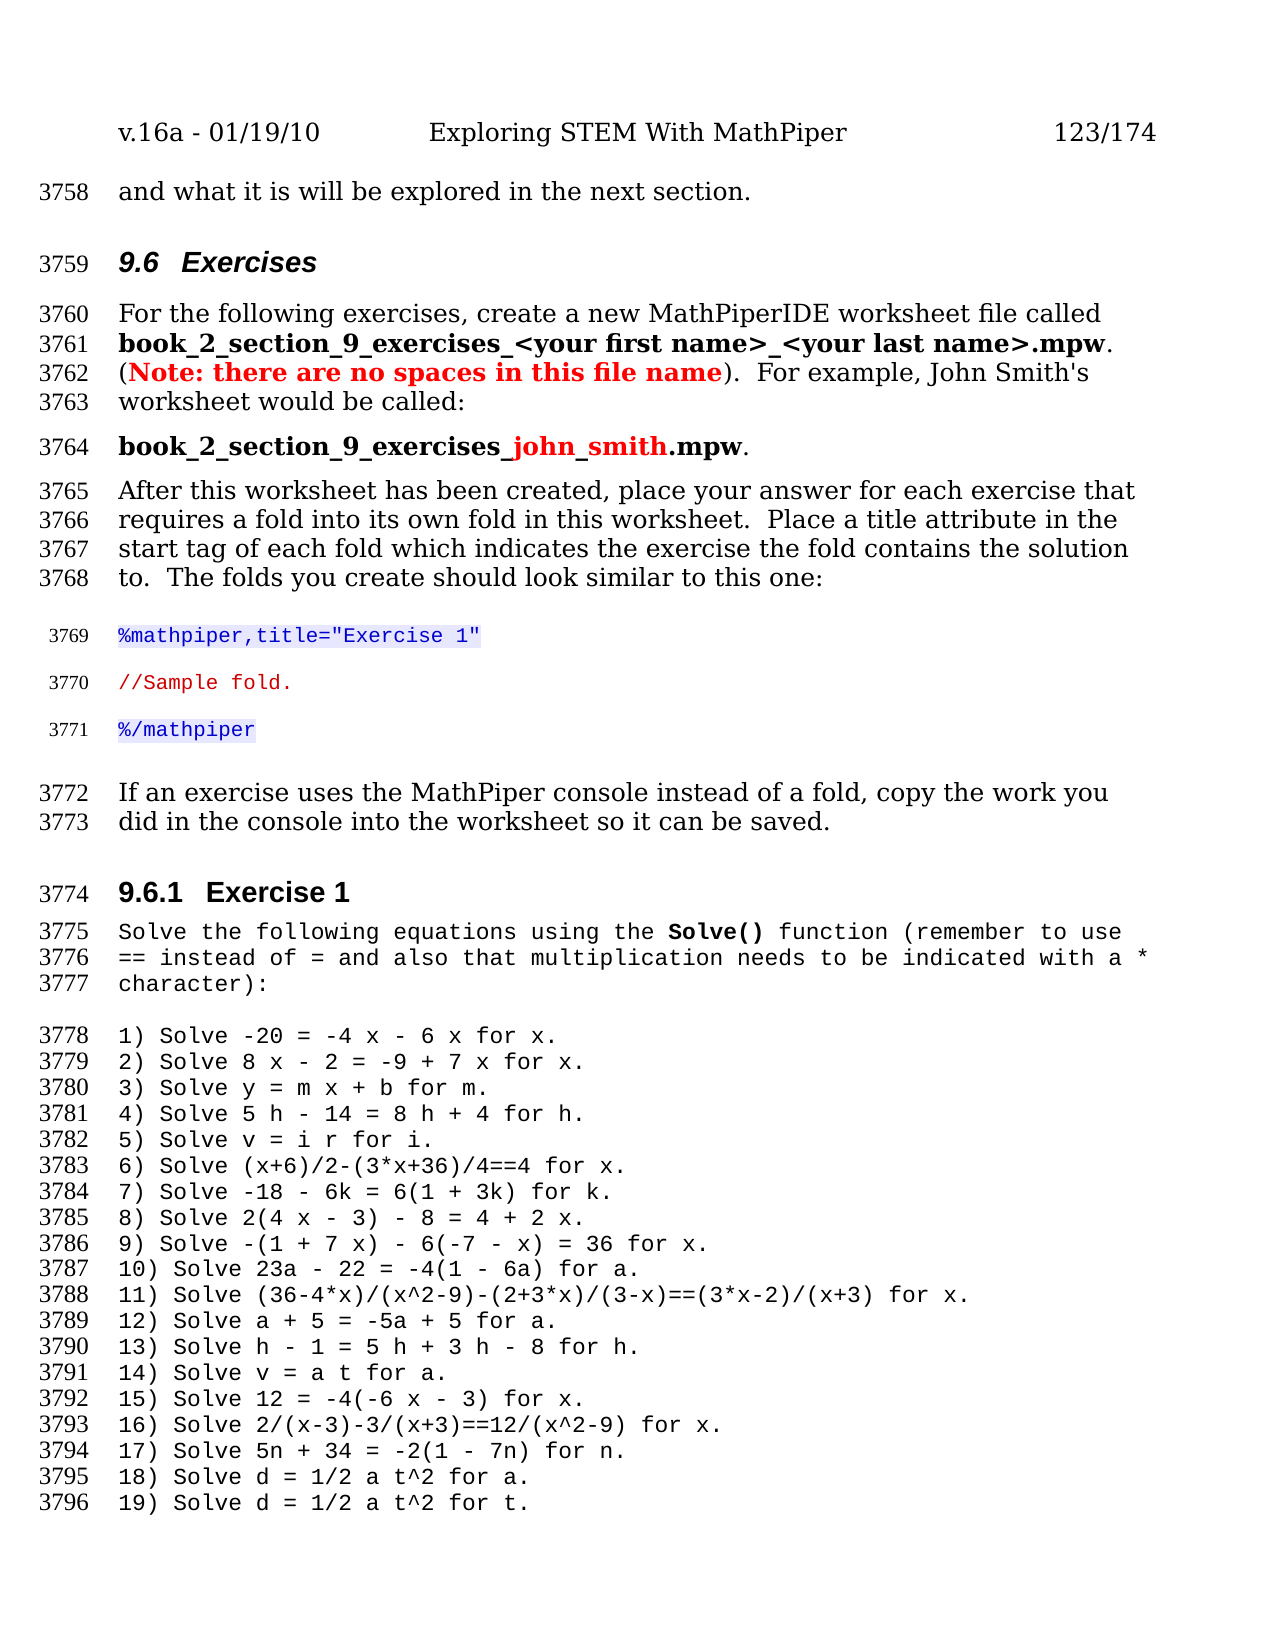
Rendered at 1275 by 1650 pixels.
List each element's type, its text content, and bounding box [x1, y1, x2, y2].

text 16) Solve 2/(x-3)-3/(x+3)==12/(x^2-9) for x. [118, 1413, 1157, 1439]
text and what it is will be explored in the next section. [118, 177, 1157, 206]
text 15) Solve 12 = -4(-6 x - 3) for x. [118, 1387, 1157, 1413]
text After this worksheet has been created, place your answer for each exercise that requires a fold into its own fold in this worksheet. Place a title attribute in the start tag of each fold which indicates the exercise the fold contains the solution to. The folds you create should look similar to this one: [118, 476, 1157, 593]
text If an exercise uses the MathPiper console instead of a fold, copy the work you did in the console into the worksheet so it can be saved. [118, 778, 1157, 836]
text 14) Solve v = a t for a. [118, 1362, 1157, 1387]
text 18) Solve d = 1/2 a t^2 for a. [118, 1465, 1157, 1491]
text 17) Solve 5n + 34 = -2(1 - 7n) for n. [118, 1439, 1157, 1465]
text 6) Solve (x+6)/2-(3*x+36)/4==4 for x. [118, 1154, 1157, 1180]
text %mathpiper,title="Exercise 1" [118, 624, 1157, 648]
text 2) Solve 8 x - 2 = -9 + 7 x for x. [118, 1050, 1157, 1076]
text %/mathpiper [118, 719, 1157, 743]
text 8) Solve 2(4 x - 3) - 8 = 4 + 2 x. [118, 1206, 1157, 1232]
subtitle Exercise 1 [118, 875, 1157, 909]
subtitle Exercises [118, 245, 1157, 278]
text 1) Solve -20 = -4 x - 6 x for x. [118, 1024, 1157, 1050]
text 11) Solve (36-4*x)/(x^2-9)-(2+3*x)/(3-x)==(3*x-2)/(x+3) for x. [118, 1284, 1157, 1310]
text 19) Solve d = 1/2 a t^2 for t. [118, 1491, 1157, 1517]
text 13) Solve h - 1 = 5 h + 3 h - 8 for h. [118, 1336, 1157, 1362]
text 7) Solve -18 - 6k = 6(1 + 3k) for k. [118, 1180, 1157, 1206]
text book_2_section_9_exercises_john_smith.mpw. [118, 432, 1157, 461]
text 3) Solve y = m x + b for m. [118, 1076, 1157, 1102]
text Solve the following equations using the Solve() function (remember to use == instead of = and also that multiplication needs to be indicated with a * character): [118, 921, 1157, 998]
text 4) Solve 5 h - 14 = 8 h + 4 for h. [118, 1102, 1157, 1128]
text //Sample fold. [118, 672, 1157, 696]
text 12) Solve a + 5 = -5a + 5 for a. [118, 1310, 1157, 1336]
text 9) Solve -(1 + 7 x) - 6(-7 - x) = 36 for x. [118, 1232, 1157, 1258]
text For the following exercises, create a new MathPiperIDE worksheet file called book_2_section_9_exercises_<your first name>_<your last name>.mpw. (Note: there are no spaces in this file name). For example, John Smith's worksheet would be called: [118, 299, 1157, 417]
text 10) Solve 23a - 22 = -4(1 - 6a) for a. [118, 1258, 1157, 1284]
text 5) Solve v = i r for i. [118, 1128, 1157, 1154]
